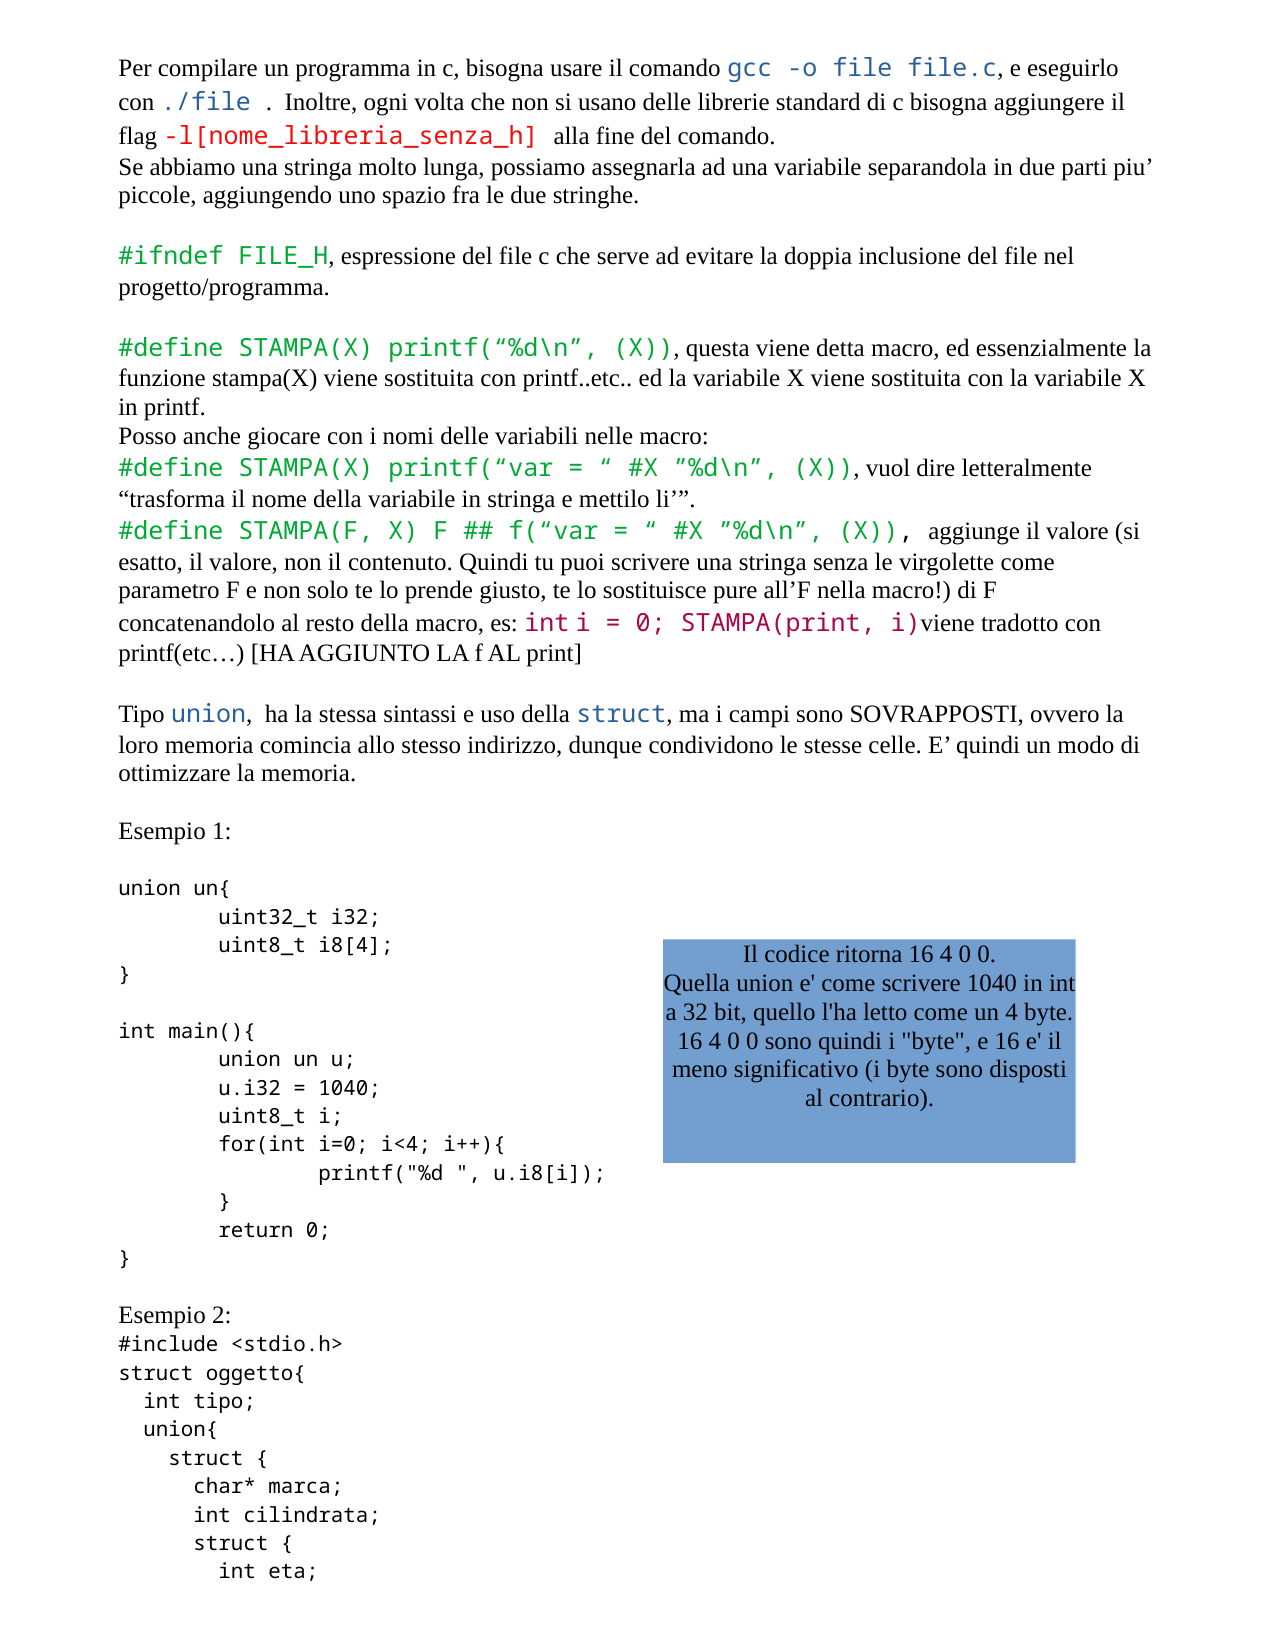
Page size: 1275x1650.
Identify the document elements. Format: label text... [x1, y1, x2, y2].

text int tipo; [118, 1386, 1157, 1414]
text } [118, 959, 663, 987]
text Per compilare un programma in c, bisogna usare il comando gcc -o file file.c, e eseguirlo con ./file . Inoltre, ogni volta che non si usano delle librerie standard di c bisogna aggiungere il flag -l[nome_libreria_senza_h] alla fine del comando. [118, 49, 1157, 152]
text [1076, 1016, 1157, 1044]
text for(int i=0; i<4; i++){ [118, 1129, 663, 1158]
text union un{ [118, 873, 1157, 902]
text printf("%d ", u.i8[i]); [118, 1158, 1157, 1186]
text [1076, 959, 1157, 987]
text return 0; [118, 1215, 1157, 1243]
text Esempio 2: [118, 1300, 1157, 1329]
text union{ [118, 1414, 1157, 1443]
text Se abbiamo una stringa molto lunga, possiamo assegnarla ad una variabile separandola in due parti piu’ piccole, aggiungendo uno spazio fra le due stringhe. [118, 152, 1157, 209]
text } [118, 1243, 1157, 1272]
text #define STAMPA(F, X) F ## f(“var = “ #X ”%d\n”, (X)), aggiunge il valore (si esatto, il valore, non il contenuto. Quindi tu puoi scrivere una stringa senza le virgolette come parametro F e non solo te lo prende giusto, te lo sostituisce pure all’F nella macro!) di F concatenandolo al resto della macro, es: int i = 0; STAMPA(print, i)viene tradotto con printf(etc…) [HA AGGIUNTO LA f AL print] [118, 513, 1157, 667]
text struct { [118, 1528, 1157, 1557]
text u.i32 = 1040; [118, 1073, 663, 1101]
text int eta; [118, 1557, 1157, 1585]
text int cilindrata; [118, 1500, 1157, 1528]
text Tipo union, ha la stessa sintassi e uso della struct, ma i campi sono SOVRAPPOSTI, ovvero la loro memoria comincia allo stesso indirizzo, dunque condividono le stesse celle. E’ quindi un modo di ottimizzare la memoria. [118, 696, 1157, 787]
text uint8_t i8[4]; [118, 930, 1157, 959]
text [1076, 1073, 1157, 1101]
text [1076, 1044, 1157, 1073]
text char* marca; [118, 1471, 1157, 1500]
text #define STAMPA(X) printf(“%d\n”, (X)), questa viene detta macro, ed essenzialmente la funzione stampa(X) viene sostituita con printf..etc.. ed la variabile X viene sostituita con la variabile X in printf. [118, 329, 1157, 421]
text union un u; [118, 1044, 663, 1073]
text Esempio 1: [118, 816, 1157, 845]
text #include <stdio.h> [118, 1329, 1157, 1358]
text int main(){ [118, 1016, 663, 1044]
text Posso anche giocare con i nomi delle variabili nelle macro: [118, 421, 1157, 450]
text } [118, 1186, 1157, 1215]
text uint32_t i32; [118, 902, 1157, 930]
text [1076, 1101, 1157, 1129]
text struct oggetto{ [118, 1358, 1157, 1386]
text struct { [118, 1443, 1157, 1471]
text #define STAMPA(X) printf(“var = “ #X ”%d\n”, (X)), vuol dire letteralmente “trasforma il nome della variabile in stringa e mettilo li’”. [118, 450, 1157, 513]
text #ifndef FILE_H, espressione del file c che serve ad evitare la doppia inclusione del file nel progetto/programma. [118, 238, 1157, 301]
text uint8_t i; [118, 1101, 663, 1129]
text [1076, 1129, 1157, 1158]
